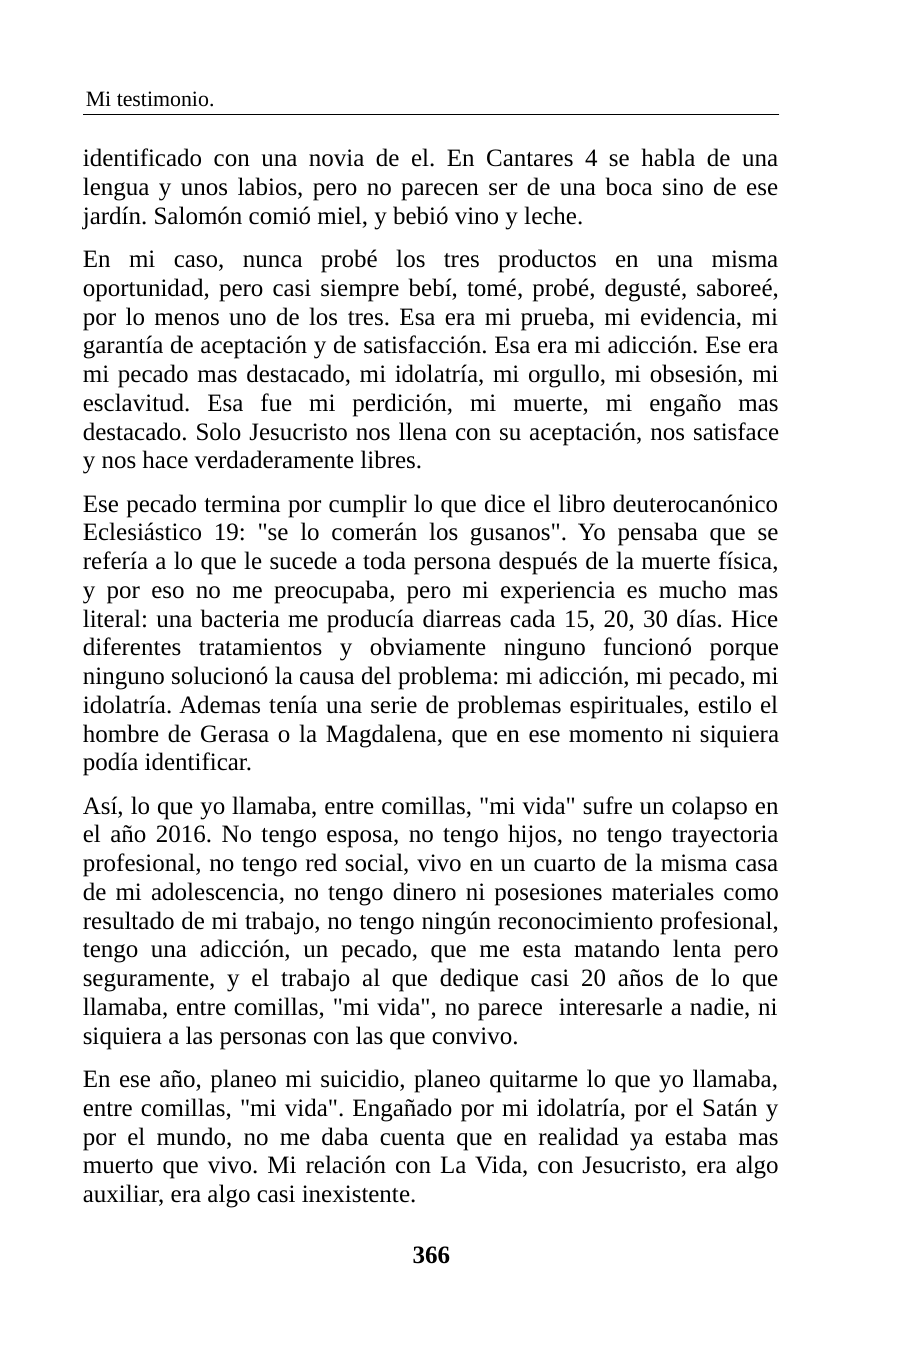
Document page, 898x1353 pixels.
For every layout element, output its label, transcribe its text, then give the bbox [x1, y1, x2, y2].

text Así, lo que yo llamaba, entre comillas, "mi vida" sufre un colapso en el año 2016. No tengo esposa, no tengo hijos, no tengo trayectoria profesional, no tengo red social, vivo en un cuarto de la misma casa de mi adolescencia, no tengo dinero ni posesiones materiales como resultado de mi trabajo, no tengo ningún reconocimiento profesional, tengo una adicción, un pecado, que me esta matando lenta pero seguramente, y el trabajo al que dedique casi 20 años de lo que llamaba, entre comillas, "mi vida", no parece interesarle a nadie, ni siquiera a las personas con las que convivo. [83, 791, 779, 1049]
text identificado con una novia de el. En Cantares 4 se habla de una lengua y unos labios, pero no parecen ser de una boca sino de ese jardín. Salomón comió miel, y bebió vino y leche. [83, 143, 779, 229]
text En ese año, planeo mi suicidio, planeo quitarme lo que yo llamaba, entre comillas, "mi vida". Engañado por mi idolatría, por el Satán y por el mundo, no me daba cuenta que en realidad ya estaba mas muerto que vivo. Mi relación con La Vida, con Jesucristo, era algo auxiliar, era algo casi inexistente. [83, 1064, 779, 1208]
text En mi caso, nunca probé los tres productos en una misma oportunidad, pero casi siempre bebí, tomé, probé, degusté, saboreé, por lo menos uno de los tres. Esa era mi prueba, mi evidencia, mi garantía de aceptación y de satisfacción. Esa era mi adicción. Ese era mi pecado mas destacado, mi idolatría, mi orgullo, mi obsesión, mi esclavitud. Esa fue mi perdición, mi muerte, mi engaño mas destacado. Solo Jesucristo nos llena con su aceptación, nos satisface y nos hace verdaderamente libres. [83, 244, 779, 474]
text Ese pecado termina por cumplir lo que dice el libro deuterocanónico Eclesiástico 19: "se lo comerán los gusanos". Yo pensaba que se refería a lo que le sucede a toda persona después de la muerte física, y por eso no me preocupaba, pero mi experiencia es mucho mas literal: una bacteria me producía diarreas cada 15, 20, 30 días. Hice diferentes tratamientos y obviamente ninguno funcionó porque ninguno solucionó la causa del problema: mi adicción, mi pecado, mi idolatría. Ademas tenía una serie de problemas espirituales, estilo el hombre de Gerasa o la Magdalena, que en ese momento ni siquiera podía identificar. [83, 489, 779, 776]
